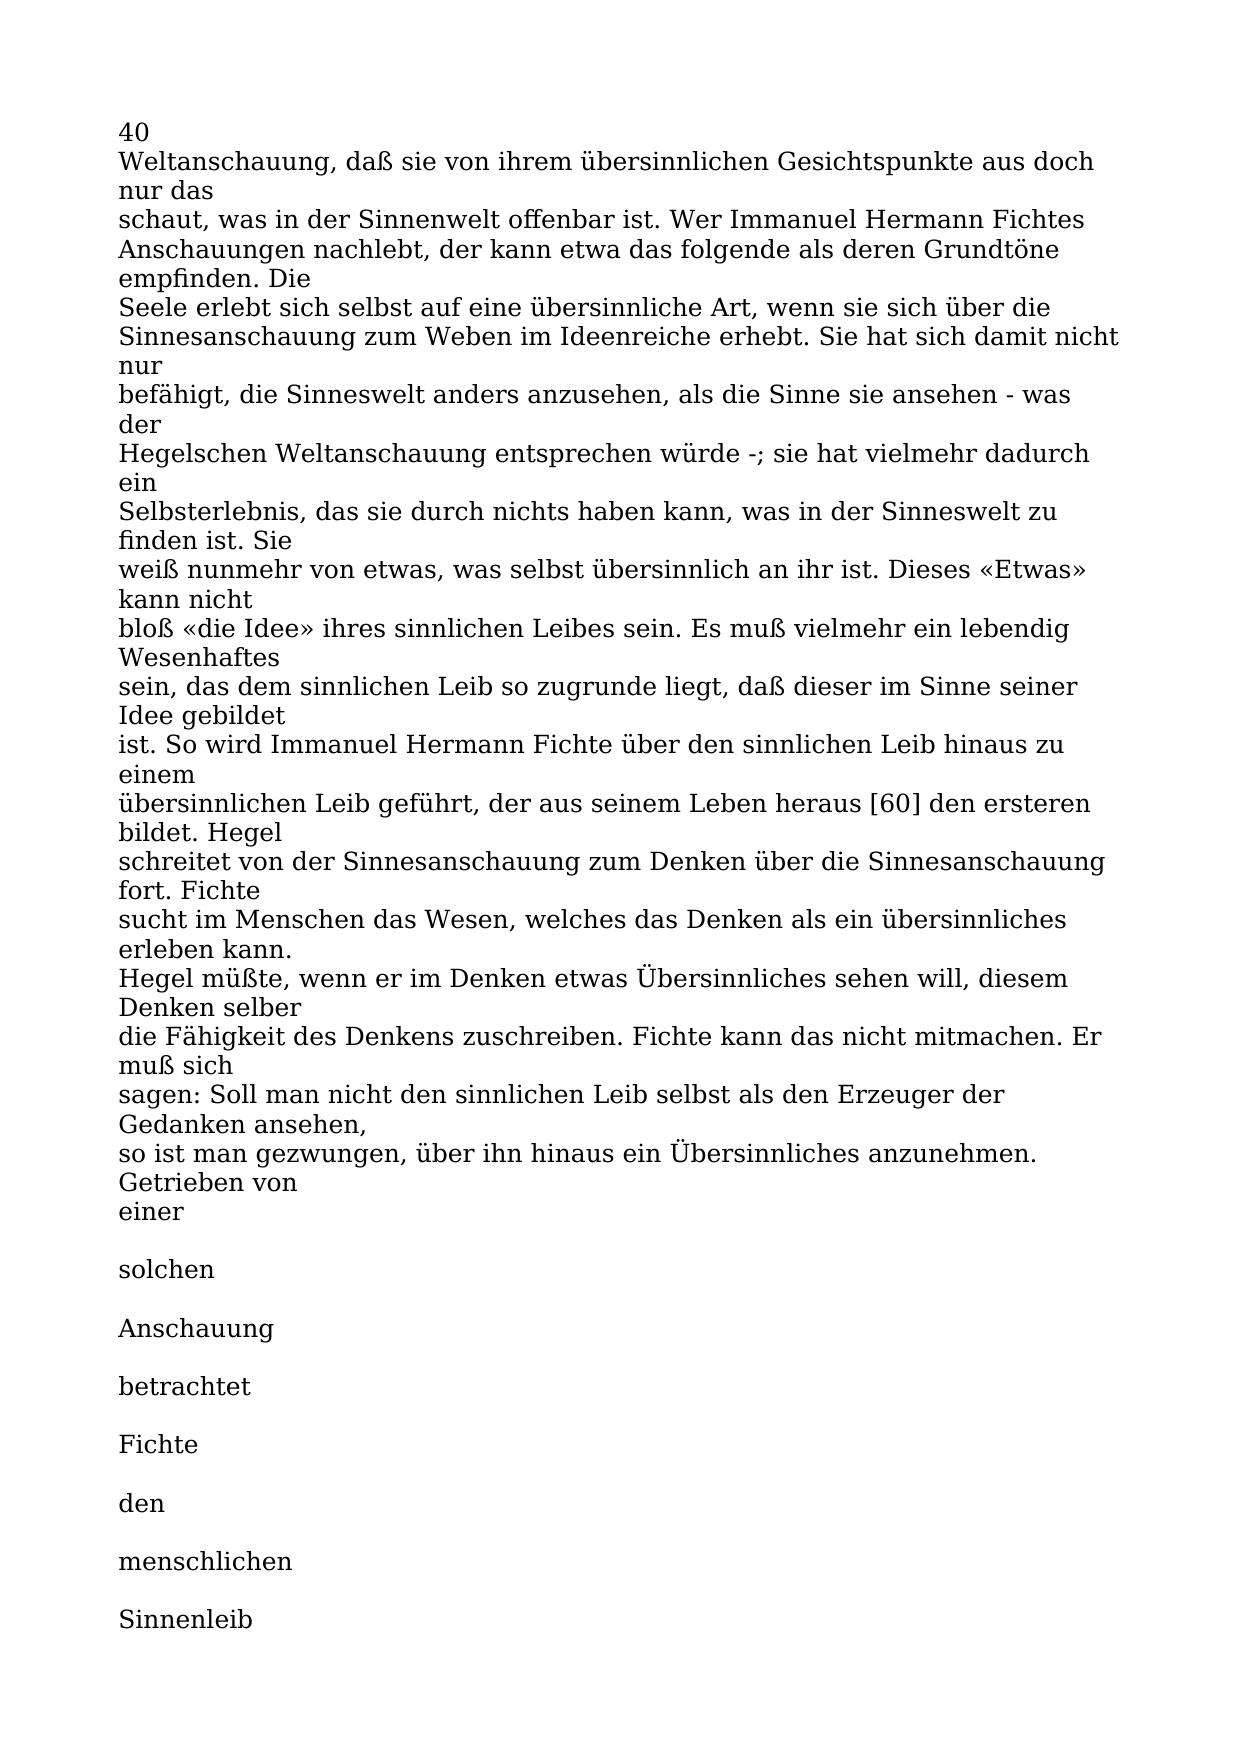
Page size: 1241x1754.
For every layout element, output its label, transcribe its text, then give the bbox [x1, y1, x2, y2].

text Selbsterlebnis, das sie durch nichts haben kann, was in der Sinneswelt zu finden ist. Sie [118, 497, 1122, 556]
text Seele erlebt sich selbst auf eine übersinnliche Art, wenn sie sich über die [118, 293, 1122, 322]
text einer [118, 1197, 1122, 1226]
text 40 [118, 118, 1122, 147]
text so ist man gezwungen, über ihn hinaus ein Übersinnliches anzunehmen. Getrieben von [118, 1139, 1122, 1197]
text schaut, was in der Sinnenwelt offenbar ist. Wer Immanuel Hermann Fichtes [118, 206, 1122, 235]
text Sinnesanschauung zum Weben im Ideenreiche erhebt. Sie hat sich damit nicht nur [118, 322, 1122, 381]
text schreitet von der Sinnesanschauung zum Denken über die Sinnesanschauung fort. Fichte [118, 847, 1122, 906]
text Sinnenleib [118, 1606, 1122, 1635]
text sagen: Soll man nicht den sinnlichen Leib selbst als den Erzeuger der Gedanken ansehen, [118, 1081, 1122, 1139]
text Anschauungen nachlebt, der kann etwa das folgende als deren Grundtöne empfinden. Die [118, 235, 1122, 293]
text weiß nunmehr von etwas, was selbst übersinnlich an ihr ist. Dieses «Etwas» kann nicht [118, 556, 1122, 614]
text die Fähigkeit des Denkens zuschreiben. Fichte kann das nicht mitmachen. Er muß sich [118, 1022, 1122, 1081]
text bloß «die Idee» ihres sinnlichen Leibes sein. Es muß vielmehr ein lebendig Wesenhaftes [118, 614, 1122, 672]
text ist. So wird Immanuel Hermann Fichte über den sinnlichen Leib hinaus zu einem [118, 731, 1122, 789]
text Fichte [118, 1431, 1122, 1460]
text sein, das dem sinnlichen Leib so zugrunde liegt, daß dieser im Sinne seiner Idee gebildet [118, 672, 1122, 731]
text betrachtet [118, 1372, 1122, 1401]
text übersinnlichen Leib geführt, der aus seinem Leben heraus [60] den ersteren bildet. Hegel [118, 789, 1122, 847]
text Anschauung [118, 1314, 1122, 1343]
text befähigt, die Sinneswelt anders anzusehen, als die Sinne sie ansehen - was der [118, 381, 1122, 439]
text sucht im Menschen das Wesen, welches das Denken als ein übersinnliches erleben kann. [118, 906, 1122, 964]
text menschlichen [118, 1547, 1122, 1576]
text den [118, 1489, 1122, 1518]
text solchen [118, 1256, 1122, 1285]
text Weltanschauung, daß sie von ihrem übersinnlichen Gesichtspunkte aus doch nur das [118, 147, 1122, 206]
text Hegelschen Weltanschauung entsprechen würde -; sie hat vielmehr dadurch ein [118, 439, 1122, 497]
text Hegel müßte, wenn er im Denken etwas Übersinnliches sehen will, diesem Denken selber [118, 964, 1122, 1022]
